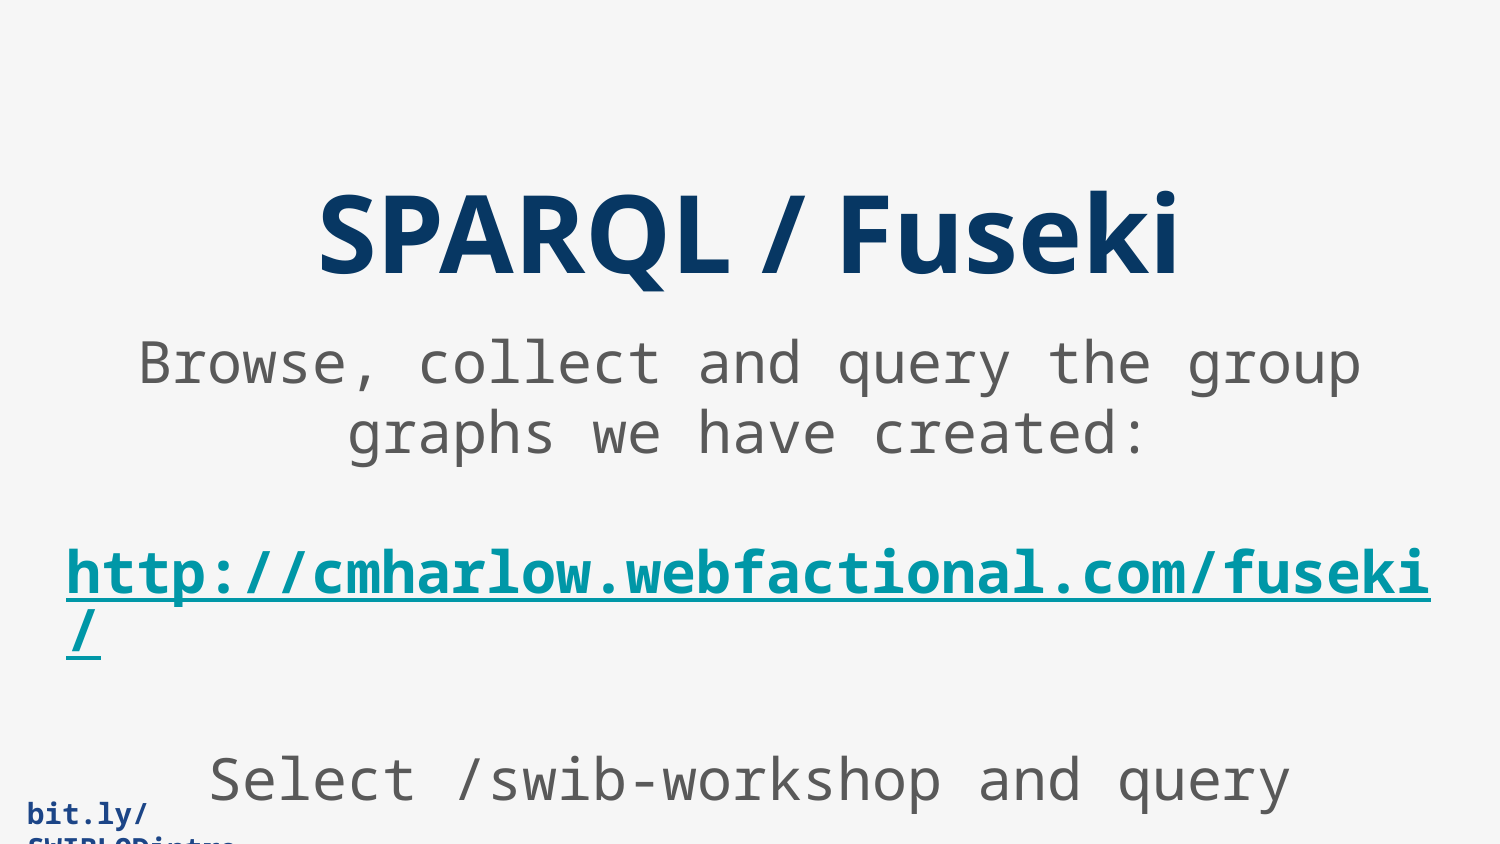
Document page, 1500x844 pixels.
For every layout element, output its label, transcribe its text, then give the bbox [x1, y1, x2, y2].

subtitle Browse, collect and query the group graphs we have created: http://cmharlow.webfactional.com/fuseki/ Select /swib-workshop and query [51, 309, 1449, 749]
title SPARQL / Fuseki [51, 160, 1449, 309]
